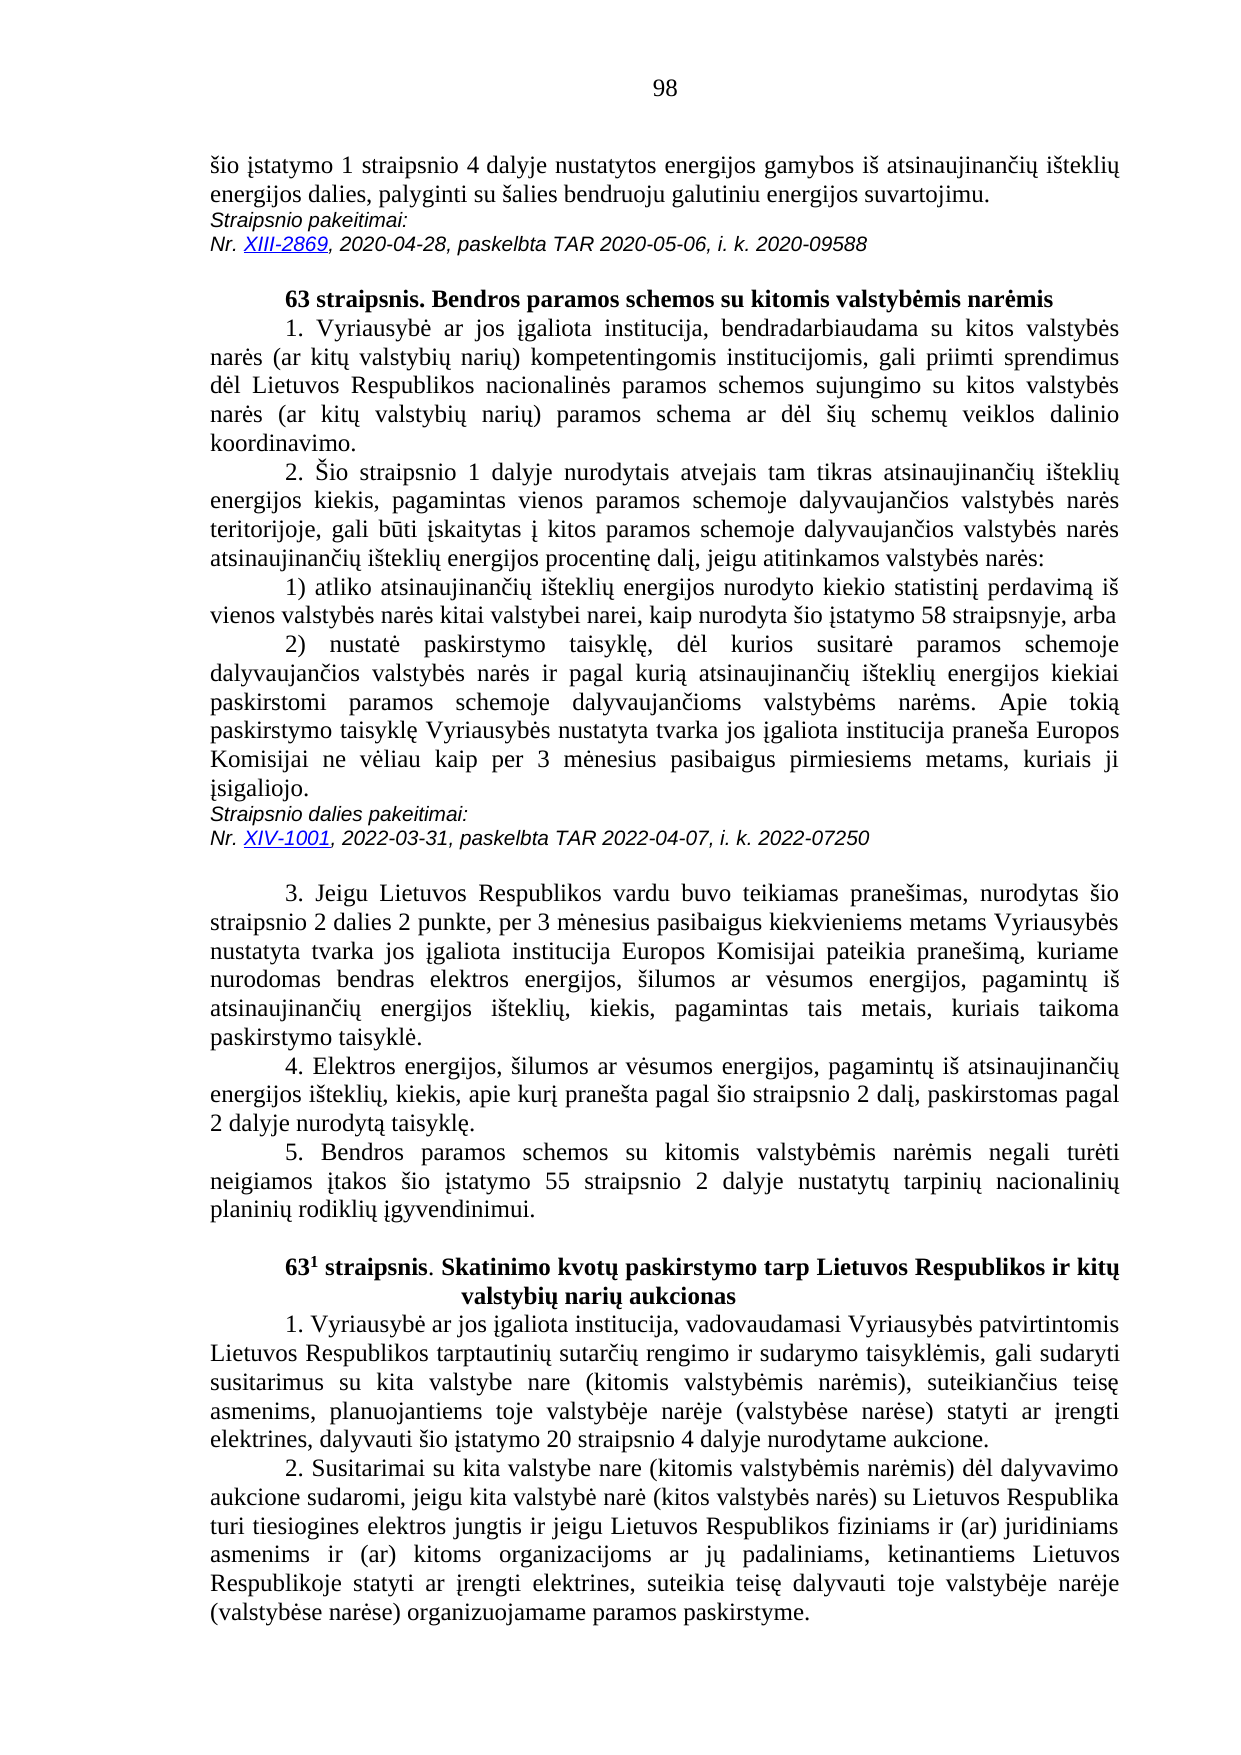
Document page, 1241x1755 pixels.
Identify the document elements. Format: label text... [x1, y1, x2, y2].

text 2) nustatė paskirstymo taisyklę, dėl kurios susitarė paramos schemoje dalyvaujančios valstybės narės ir pagal kurią atsinaujinančių išteklių energijos kiekiai paskirstomi paramos schemoje dalyvaujančioms valstybėms narėms. Apie tokią paskirstymo taisyklę Vyriausybės nustatyta tvarka jos įgaliota institucija praneša Europos Komisijai ne vėliau kaip per 3 mėnesius pasibaigus pirmiesiems metams, kuriais ji įsigaliojo. [210, 629, 1120, 802]
text 1. Vyriausybė ar jos įgaliota institucija, bendradarbiaudama su kitos valstybės narės (ar kitų valstybių narių) kompetentingomis institucijomis, gali priimti sprendimus dėl Lietuvos Respublikos nacionalinės paramos schemos sujungimo su kitos valstybės narės (ar kitų valstybių narių) paramos schema ar dėl šių schemų veiklos dalinio koordinavimo. [210, 313, 1120, 457]
text 1) atliko atsinaujinančių išteklių energijos nurodyto kiekio statistinį perdavimą iš vienos valstybės narės kitai valstybei narei, kaip nurodyta šio įstatymo 58 straipsnyje, arba [210, 572, 1120, 629]
text 5. Bendros paramos schemos su kitomis valstybėmis narėmis negali turėti neigiamos įtakos šio įstatymo 55 straipsnio 2 dalyje nustatytų tarpinių nacionalinių planinių rodiklių įgyvendinimui. [210, 1137, 1120, 1223]
text Nr. XIV-1001, 2022-03-31, paskelbta TAR 2022-04-07, i. k. 2022-07250 [210, 826, 1120, 849]
text 2. Susitarimai su kita valstybe nare (kitomis valstybėmis narėmis) dėl dalyvavimo aukcione sudaromi, jeigu kita valstybė narė (kitos valstybės narės) su Lietuvos Respublika turi tiesiogines elektros jungtis ir jeigu Lietuvos Respublikos fiziniams ir (ar) juridiniams asmenims ir (ar) kitoms organizacijoms ar jų padaliniams, ketinantiems Lietuvos Respublikoje statyti ar įrengti elektrines, suteikia teisę dalyvauti toje valstybėje narėje (valstybėse narėse) organizuojamame paramos paskirstyme. [210, 1453, 1120, 1626]
text 1. Vyriausybė ar jos įgaliota institucija, vadovaudamasi Vyriausybės patvirtintomis Lietuvos Respublikos tarptautinių sutarčių rengimo ir sudarymo taisyklėmis, gali sudaryti susitarimus su kita valstybe nare (kitomis valstybėmis narėmis), suteikiančius teisę asmenims, planuojantiems toje valstybėje narėje (valstybėse narėse) statyti ar įrengti elektrines, dalyvauti šio įstatymo 20 straipsnio 4 dalyje nurodytame aukcione. [210, 1309, 1120, 1453]
text Nr. XIII-2869, 2020-04-28, paskelbta TAR 2020-05-06, i. k. 2020-09588 [210, 231, 1120, 255]
text 3. Jeigu Lietuvos Respublikos vardu buvo teikiamas pranešimas, nurodytas šio straipsnio 2 dalies 2 punkte, per 3 mėnesius pasibaigus kiekvieniems metams Vyriausybės nustatyta tvarka jos įgaliota institucija Europos Komisijai pateikia pranešimą, kuriame nurodomas bendras elektros energijos, šilumos ar vėsumos energijos, pagamintų iš atsinaujinančių energijos išteklių, kiekis, pagamintas tais metais, kuriais taikoma paskirstymo taisyklė. [210, 878, 1120, 1051]
text 631 straipsnis. Skatinimo kvotų paskirstymo tarp Lietuvos Respublikos ir kitų valstybių narių aukcionas [285, 1252, 1120, 1309]
text Straipsnio dalies pakeitimai: [210, 802, 1120, 826]
text 4. Elektros energijos, šilumos ar vėsumos energijos, pagamintų iš atsinaujinančių energijos išteklių, kiekis, apie kurį pranešta pagal šio straipsnio 2 dalį, paskirstomas pagal 2 dalyje nurodytą taisyklę. [210, 1051, 1120, 1137]
text 63 straipsnis. Bendros paramos schemos su kitomis valstybėmis narėmis [210, 284, 1120, 313]
text 2. Šio straipsnio 1 dalyje nurodytais atvejais tam tikras atsinaujinančių išteklių energijos kiekis, pagamintas vienos paramos schemoje dalyvaujančios valstybės narės teritorijoje, gali būti įskaitytas į kitos paramos schemoje dalyvaujančios valstybės narės atsinaujinančių išteklių energijos procentinę dalį, jeigu atitinkamos valstybės narės: [210, 457, 1120, 572]
text Straipsnio pakeitimai: [210, 207, 1120, 231]
text šio įstatymo 1 straipsnio 4 dalyje nustatytos energijos gamybos iš atsinaujinančių išteklių energijos dalies, palyginti su šalies bendruoju galutiniu energijos suvartojimu. [210, 150, 1120, 207]
